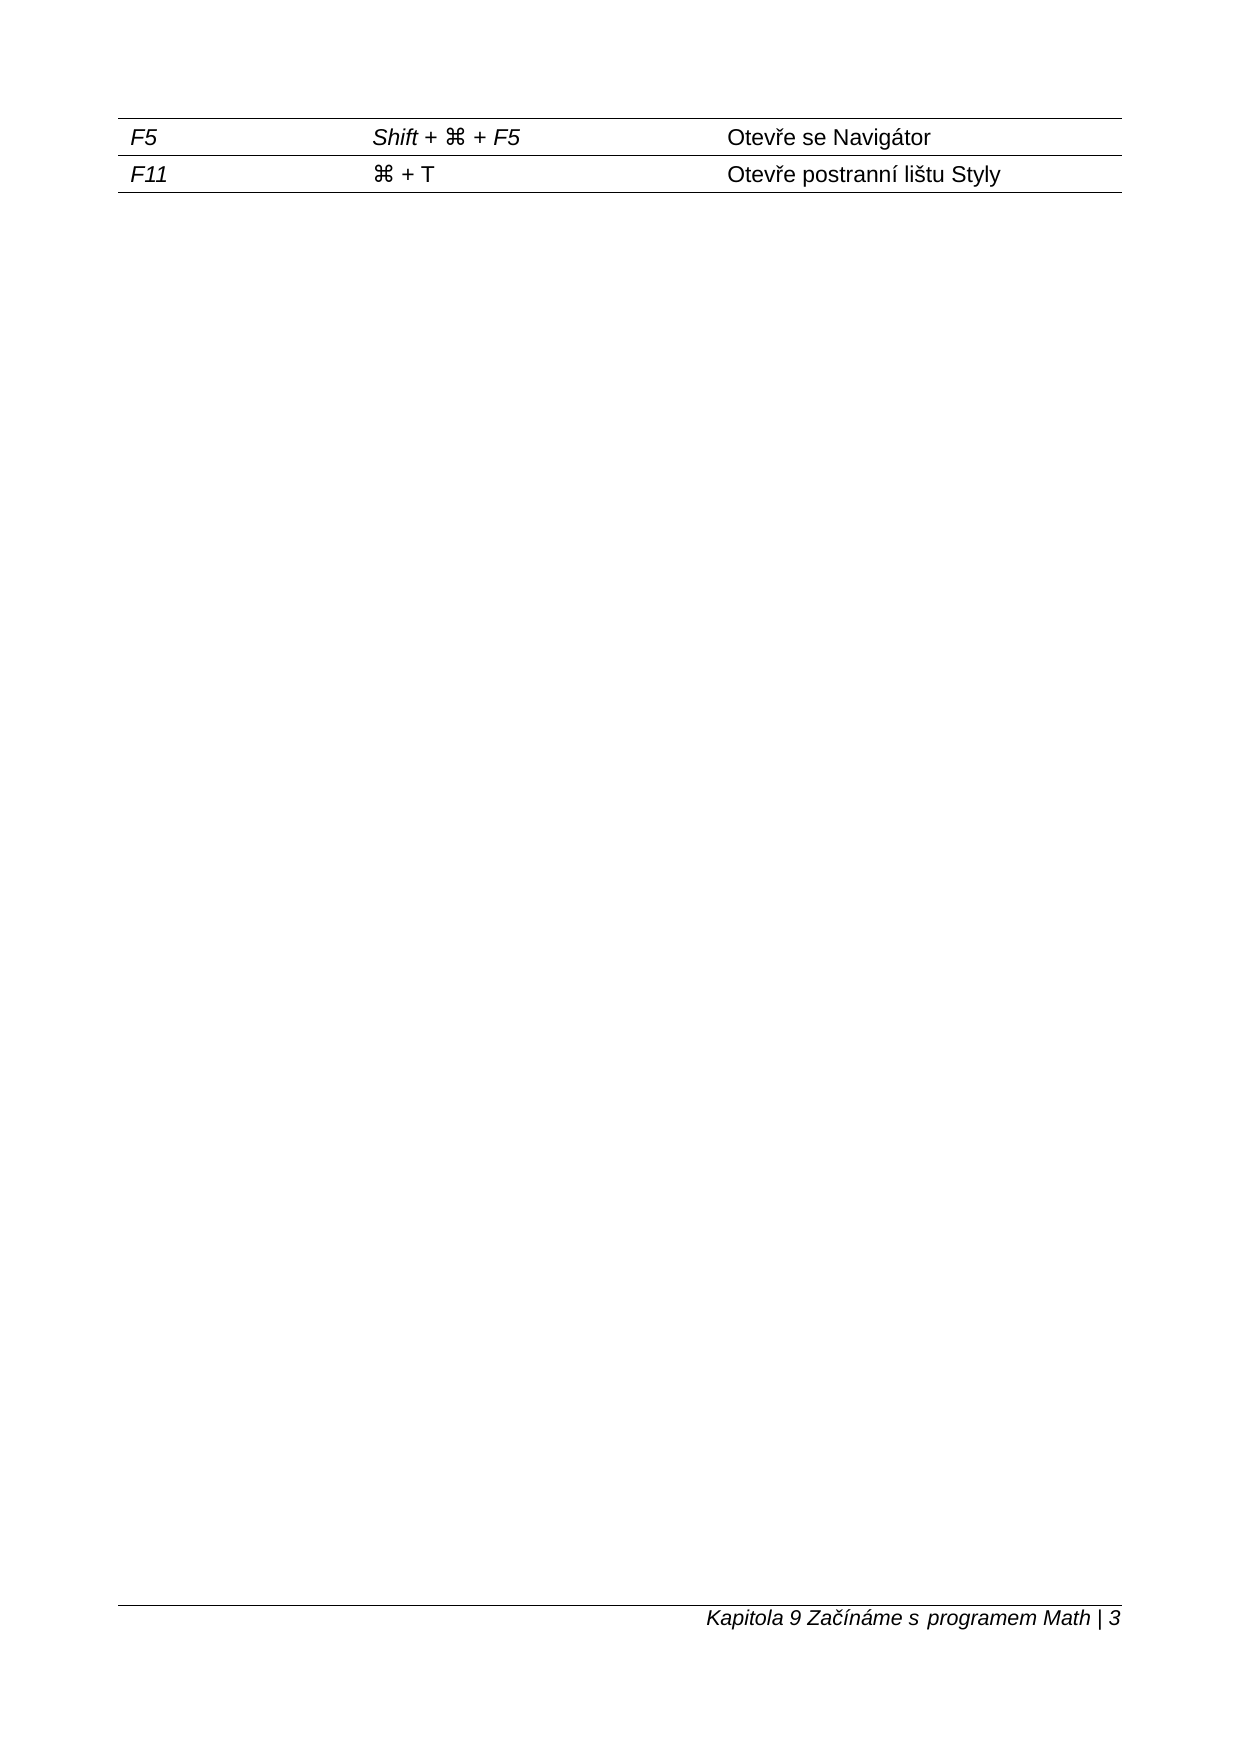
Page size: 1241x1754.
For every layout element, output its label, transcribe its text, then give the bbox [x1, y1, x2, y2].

table_cell Otevře postranní lištu Styly [715, 156, 1122, 192]
table_cell F5 [118, 119, 360, 155]
table_cell F11 [118, 156, 360, 192]
table_cell Shift + ⌘ + F5 [360, 119, 715, 155]
table_cell ⌘ + T [360, 156, 715, 192]
table_cell Otevře se Navigátor [715, 119, 1122, 155]
